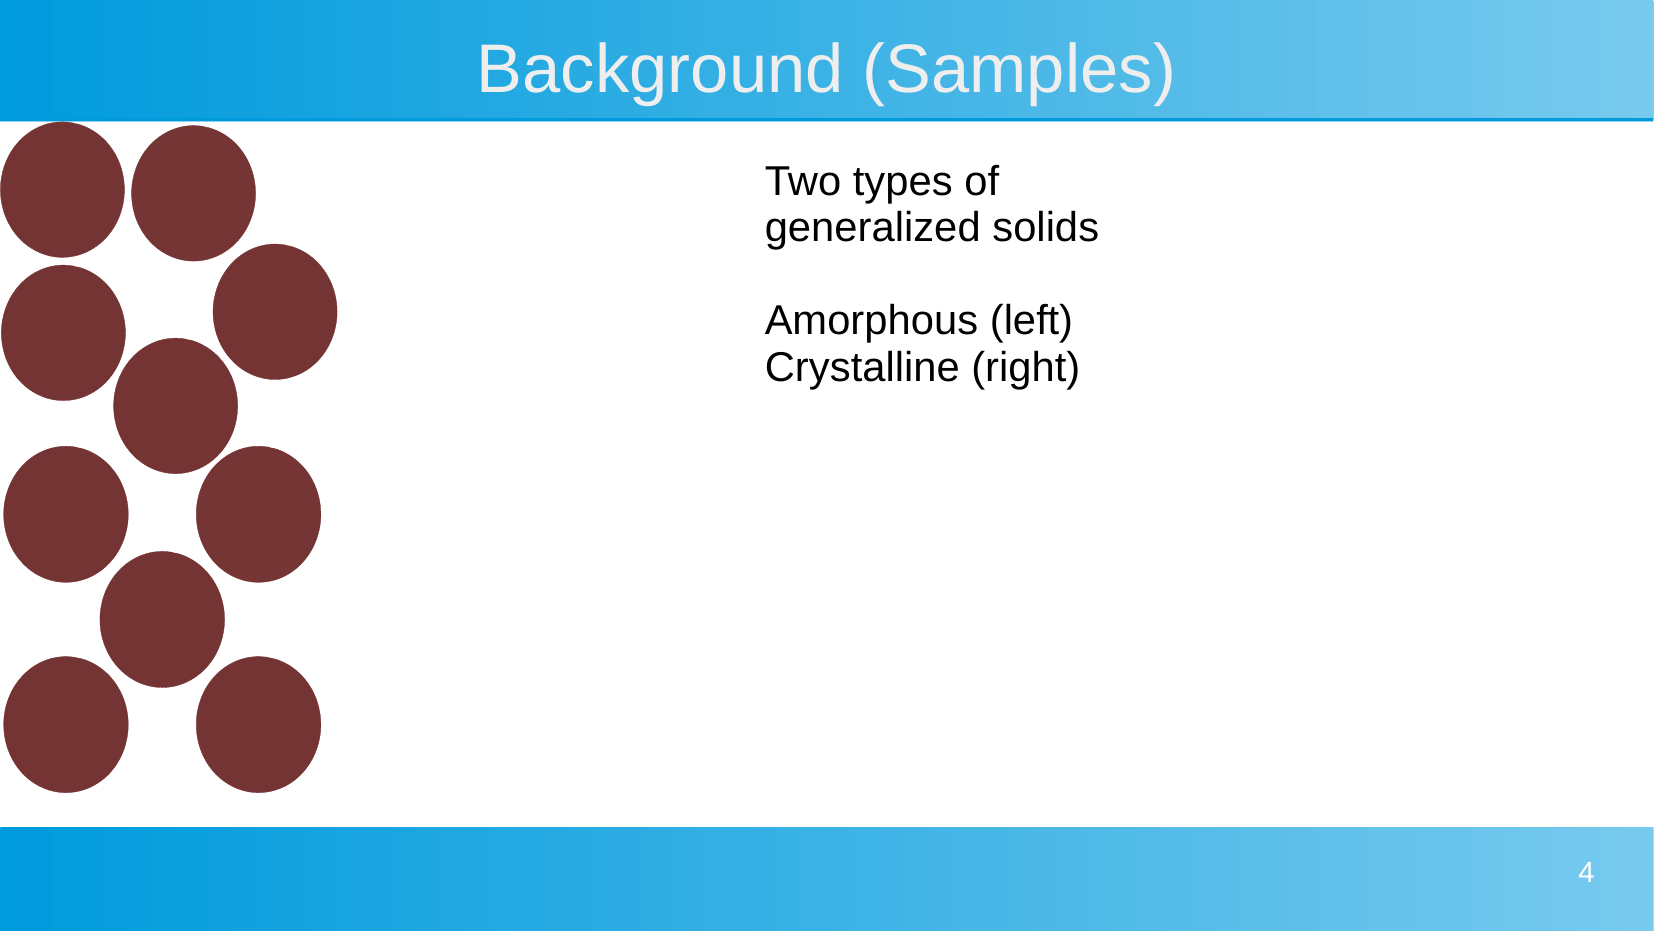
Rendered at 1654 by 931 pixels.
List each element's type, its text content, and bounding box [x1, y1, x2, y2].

title Background (Samples) [59, 29, 1595, 108]
text_box Two types of generalized solids Amorphous (left) Crystalline (right) [750, 150, 1126, 826]
picture [0, 122, 338, 794]
